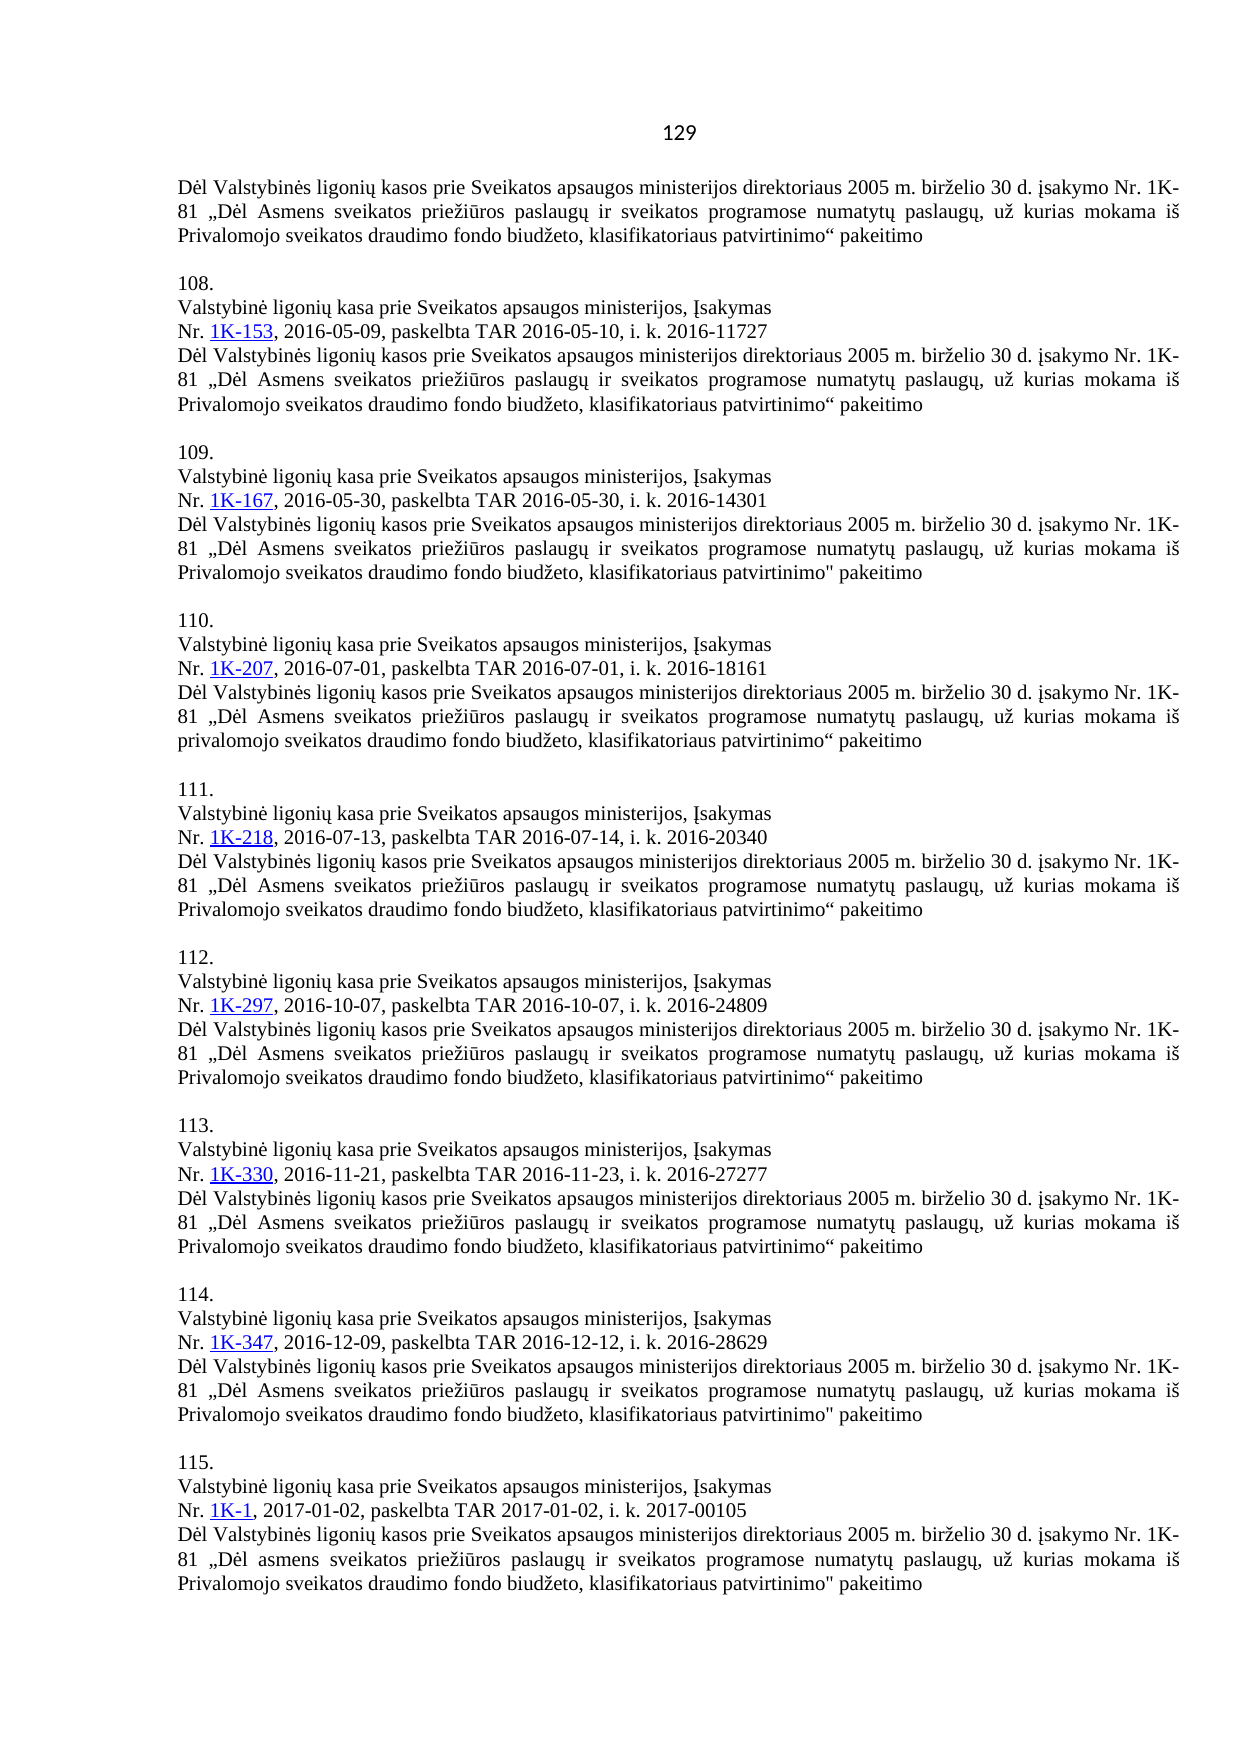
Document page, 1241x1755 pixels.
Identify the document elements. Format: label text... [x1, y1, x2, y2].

text Nr. 1K-347, 2016-12-09, paskelbta TAR 2016-12-12, i. k. 2016-28629 [177, 1330, 1181, 1354]
text Valstybinė ligonių kasa prie Sveikatos apsaugos ministerijos, Įsakymas [177, 969, 1181, 993]
text Dėl Valstybinės ligonių kasos prie Sveikatos apsaugos ministerijos direktoriaus 2005 m. birželio 30 d. įsakymo Nr. 1K-81 „Dėl Asmens sveikatos priežiūros paslaugų ir sveikatos programose numatytų paslaugų, už kurias mokama iš privalomojo sveikatos draudimo fondo biudžeto, klasifikatoriaus patvirtinimo“ pakeitimo [177, 680, 1181, 752]
text Dėl Valstybinės ligonių kasos prie Sveikatos apsaugos ministerijos direktoriaus 2005 m. birželio 30 d. įsakymo Nr. 1K-81 „Dėl Asmens sveikatos priežiūros paslaugų ir sveikatos programose numatytų paslaugų, už kurias mokama iš Privalomojo sveikatos draudimo fondo biudžeto, klasifikatoriaus patvirtinimo“ pakeitimo [177, 175, 1181, 247]
text Nr. 1K-330, 2016-11-21, paskelbta TAR 2016-11-23, i. k. 2016-27277 [177, 1161, 1181, 1186]
text 113. [177, 1113, 1181, 1137]
text Valstybinė ligonių kasa prie Sveikatos apsaugos ministerijos, Įsakymas [177, 1474, 1181, 1498]
text 110. [177, 608, 1181, 632]
text 109. [177, 439, 1181, 464]
text Valstybinė ligonių kasa prie Sveikatos apsaugos ministerijos, Įsakymas [177, 295, 1181, 319]
text Nr. 1K-167, 2016-05-30, paskelbta TAR 2016-05-30, i. k. 2016-14301 [177, 488, 1181, 512]
text Valstybinė ligonių kasa prie Sveikatos apsaugos ministerijos, Įsakymas [177, 1137, 1181, 1161]
text 111. [177, 776, 1181, 801]
text Nr. 1K-218, 2016-07-13, paskelbta TAR 2016-07-14, i. k. 2016-20340 [177, 824, 1181, 849]
text Dėl Valstybinės ligonių kasos prie Sveikatos apsaugos ministerijos direktoriaus 2005 m. birželio 30 d. įsakymo Nr. 1K-81 „Dėl Asmens sveikatos priežiūros paslaugų ir sveikatos programose numatytų paslaugų, už kurias mokama iš Privalomojo sveikatos draudimo fondo biudžeto, klasifikatoriaus patvirtinimo“ pakeitimo [177, 849, 1181, 921]
text Valstybinė ligonių kasa prie Sveikatos apsaugos ministerijos, Įsakymas [177, 632, 1181, 656]
text Dėl Valstybinės ligonių kasos prie Sveikatos apsaugos ministerijos direktoriaus 2005 m. birželio 30 d. įsakymo Nr. 1K-81 „Dėl Asmens sveikatos priežiūros paslaugų ir sveikatos programose numatytų paslaugų, už kurias mokama iš Privalomojo sveikatos draudimo fondo biudžeto, klasifikatoriaus patvirtinimo“ pakeitimo [177, 343, 1181, 416]
text Dėl Valstybinės ligonių kasos prie Sveikatos apsaugos ministerijos direktoriaus 2005 m. birželio 30 d. įsakymo Nr. 1K-81 „Dėl Asmens sveikatos priežiūros paslaugų ir sveikatos programose numatytų paslaugų, už kurias mokama iš Privalomojo sveikatos draudimo fondo biudžeto, klasifikatoriaus patvirtinimo" pakeitimo [177, 1354, 1181, 1426]
text Valstybinė ligonių kasa prie Sveikatos apsaugos ministerijos, Įsakymas [177, 801, 1181, 824]
text Dėl Valstybinės ligonių kasos prie Sveikatos apsaugos ministerijos direktoriaus 2005 m. birželio 30 d. įsakymo Nr. 1K-81 „Dėl Asmens sveikatos priežiūros paslaugų ir sveikatos programose numatytų paslaugų, už kurias mokama iš Privalomojo sveikatos draudimo fondo biudžeto, klasifikatoriaus patvirtinimo“ pakeitimo [177, 1017, 1181, 1089]
text 108. [177, 271, 1181, 295]
text Nr. 1K-297, 2016-10-07, paskelbta TAR 2016-10-07, i. k. 2016-24809 [177, 993, 1181, 1017]
text Dėl Valstybinės ligonių kasos prie Sveikatos apsaugos ministerijos direktoriaus 2005 m. birželio 30 d. įsakymo Nr. 1K-81 „Dėl Asmens sveikatos priežiūros paslaugų ir sveikatos programose numatytų paslaugų, už kurias mokama iš Privalomojo sveikatos draudimo fondo biudžeto, klasifikatoriaus patvirtinimo" pakeitimo [177, 512, 1181, 584]
text Valstybinė ligonių kasa prie Sveikatos apsaugos ministerijos, Įsakymas [177, 1306, 1181, 1330]
text Nr. 1K-207, 2016-07-01, paskelbta TAR 2016-07-01, i. k. 2016-18161 [177, 656, 1181, 680]
text Dėl Valstybinės ligonių kasos prie Sveikatos apsaugos ministerijos direktoriaus 2005 m. birželio 30 d. įsakymo Nr. 1K-81 „Dėl asmens sveikatos priežiūros paslaugų ir sveikatos programose numatytų paslaugų, už kurias mokama iš Privalomojo sveikatos draudimo fondo biudžeto, klasifikatoriaus patvirtinimo" pakeitimo [177, 1522, 1181, 1594]
text Dėl Valstybinės ligonių kasos prie Sveikatos apsaugos ministerijos direktoriaus 2005 m. birželio 30 d. įsakymo Nr. 1K-81 „Dėl Asmens sveikatos priežiūros paslaugų ir sveikatos programose numatytų paslaugų, už kurias mokama iš Privalomojo sveikatos draudimo fondo biudžeto, klasifikatoriaus patvirtinimo“ pakeitimo [177, 1186, 1181, 1258]
text Valstybinė ligonių kasa prie Sveikatos apsaugos ministerijos, Įsakymas [177, 464, 1181, 488]
text 115. [177, 1450, 1181, 1474]
text 112. [177, 945, 1181, 969]
text Nr. 1K-1, 2017-01-02, paskelbta TAR 2017-01-02, i. k. 2017-00105 [177, 1498, 1181, 1522]
text Nr. 1K-153, 2016-05-09, paskelbta TAR 2016-05-10, i. k. 2016-11727 [177, 319, 1181, 343]
text 114. [177, 1282, 1181, 1306]
